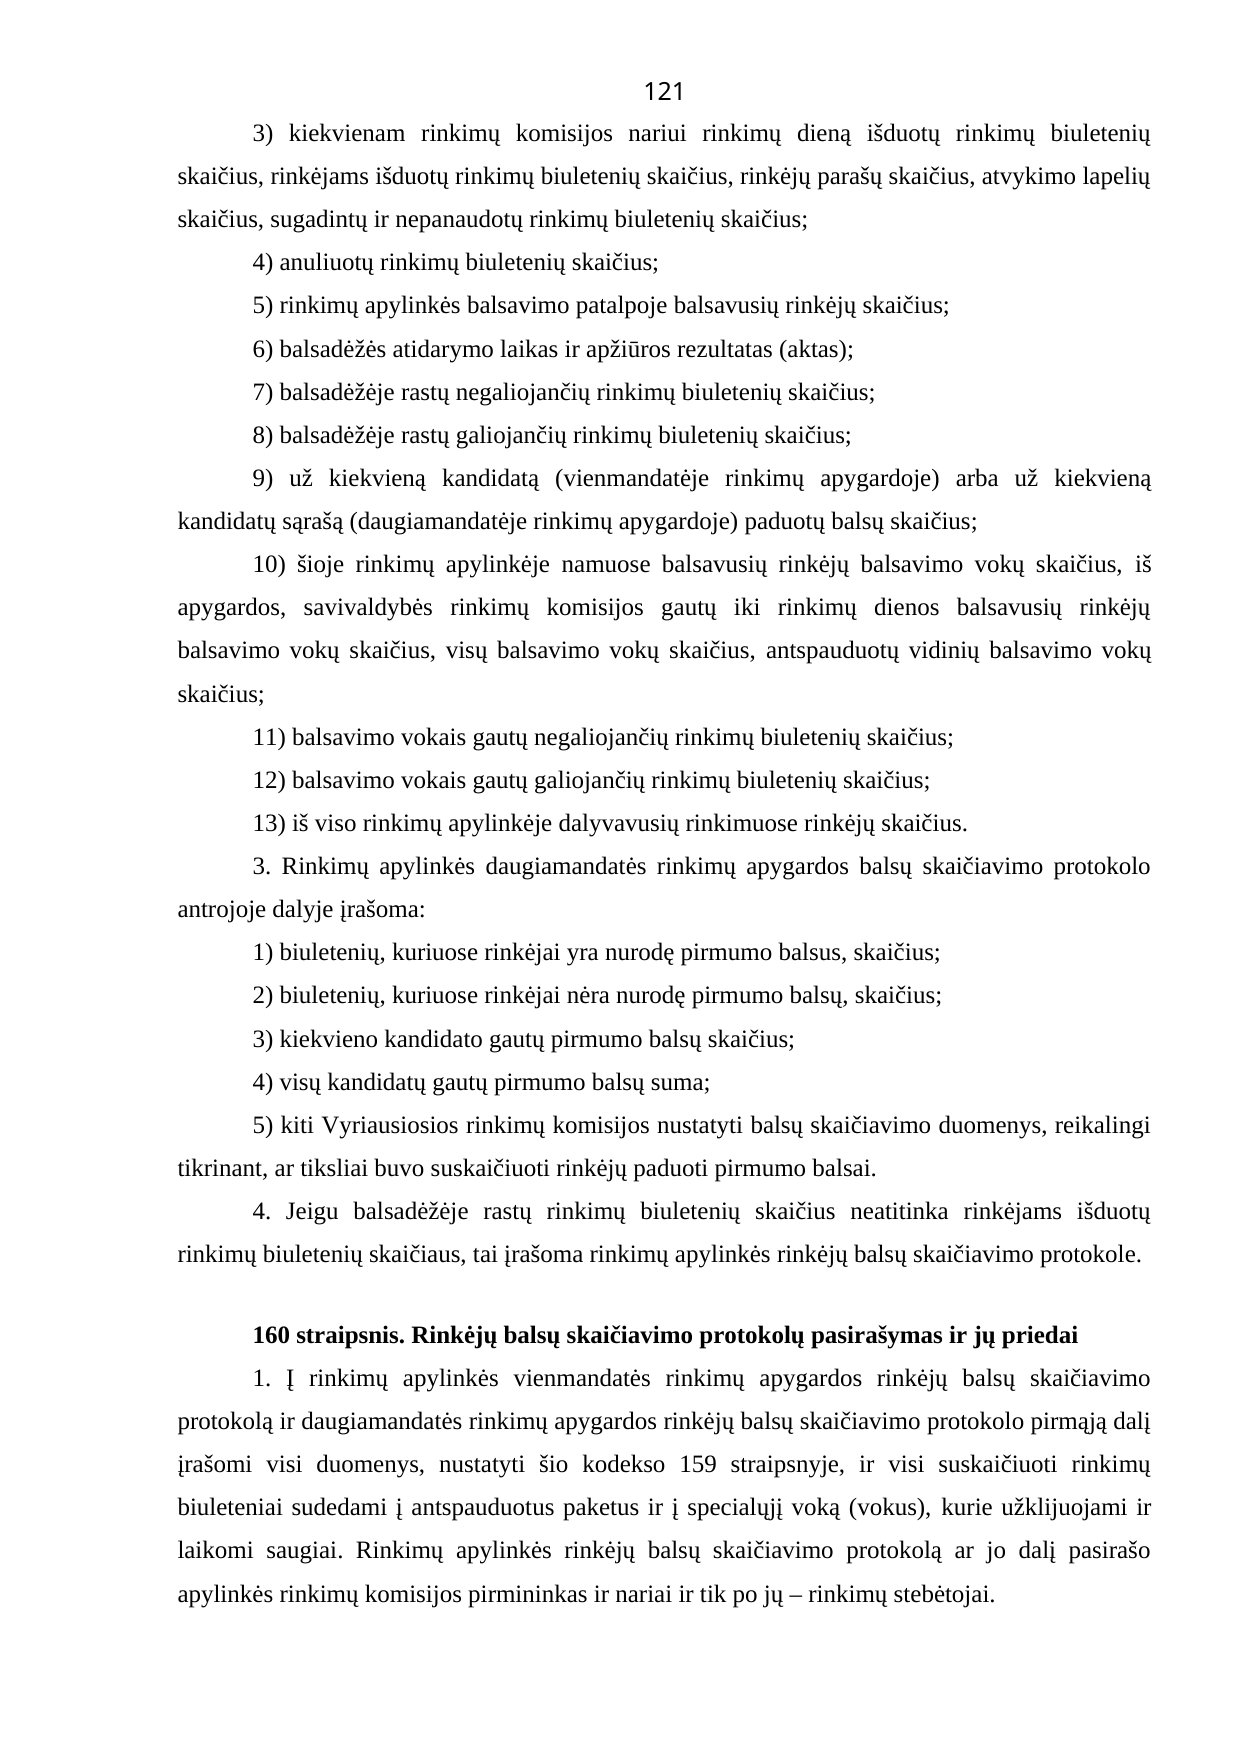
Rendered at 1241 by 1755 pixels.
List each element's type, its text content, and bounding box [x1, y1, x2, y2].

text 6) balsadėžės atidarymo laikas ir apžiūros rezultatas (aktas); [177, 334, 1152, 362]
text 4. Jeigu balsadėžėje rastų rinkimų biuletenių skaičius neatitinka rinkėjams išduotų rinkimų biuletenių skaičiaus, tai įrašoma rinkimų apylinkės rinkėjų balsų skaičiavimo protokole. [177, 1196, 1152, 1268]
text 3. Rinkimų apylinkės daugiamandatės rinkimų apygardos balsų skaičiavimo protokolo antrojoje dalyje įrašoma: [177, 851, 1152, 923]
text 5) kiti Vyriausiosios rinkimų komisijos nustatyti balsų skaičiavimo duomenys, reikalingi tikrinant, ar tiksliai buvo suskaičiuoti rinkėjų paduoti pirmumo balsai. [177, 1110, 1152, 1182]
text 2) biuletenių, kuriuose rinkėjai nėra nurodę pirmumo balsų, skaičius; [177, 981, 1152, 1009]
text 4) anuliuotų rinkimų biuletenių skaičius; [177, 247, 1152, 276]
text 3) kiekvienam rinkimų komisijos nariui rinkimų dieną išduotų rinkimų biuletenių skaičius, rinkėjams išduotų rinkimų biuletenių skaičius, rinkėjų parašų skaičius, atvykimo lapelių skaičius, sugadintų ir nepanaudotų rinkimų biuletenių skaičius; [177, 118, 1152, 233]
text 3) kiekvieno kandidato gautų pirmumo balsų skaičius; [177, 1024, 1152, 1052]
text 1. Į rinkimų apylinkės vienmandatės rinkimų apygardos rinkėjų balsų skaičiavimo protokolą ir daugiamandatės rinkimų apygardos rinkėjų balsų skaičiavimo protokolo pirmąją dalį įrašomi visi duomenys, nustatyti šio kodekso 159 straipsnyje, ir visi suskaičiuoti rinkimų biuleteniai sudedami į antspauduotus paketus ir į specialųjį voką (vokus), kurie užklijuojami ir laikomi saugiai. Rinkimų apylinkės rinkėjų balsų skaičiavimo protokolą ar jo dalį pasirašo apylinkės rinkimų komisijos pirmininkas ir nariai ir tik po jų – rinkimų stebėtojai. [177, 1363, 1152, 1607]
text 5) rinkimų apylinkės balsavimo patalpoje balsavusių rinkėjų skaičius; [177, 291, 1152, 319]
text 8) balsadėžėje rastų galiojančių rinkimų biuletenių skaičius; [177, 420, 1152, 449]
text 12) balsavimo vokais gautų galiojančių rinkimų biuletenių skaičius; [177, 765, 1152, 794]
text 11) balsavimo vokais gautų negaliojančių rinkimų biuletenių skaičius; [177, 722, 1152, 751]
text 10) šioje rinkimų apylinkėje namuose balsavusių rinkėjų balsavimo vokų skaičius, iš apygardos, savivaldybės rinkimų komisijos gautų iki rinkimų dienos balsavusių rinkėjų balsavimo vokų skaičius, visų balsavimo vokų skaičius, antspauduotų vidinių balsavimo vokų skaičius; [177, 549, 1152, 707]
text 7) balsadėžėje rastų negaliojančių rinkimų biuletenių skaičius; [177, 377, 1152, 406]
text 13) iš viso rinkimų apylinkėje dalyvavusių rinkimuose rinkėjų skaičius. [177, 808, 1152, 837]
text 9) už kiekvieną kandidatą (vienmandatėje rinkimų apygardoje) arba už kiekvieną kandidatų sąrašą (daugiamandatėje rinkimų apygardoje) paduotų balsų skaičius; [177, 463, 1152, 535]
text 4) visų kandidatų gautų pirmumo balsų suma; [177, 1067, 1152, 1096]
text 160 straipsnis. Rinkėjų balsų skaičiavimo protokolų pasirašymas ir jų priedai [177, 1320, 1152, 1349]
text 1) biuletenių, kuriuose rinkėjai yra nurodę pirmumo balsus, skaičius; [177, 937, 1152, 966]
